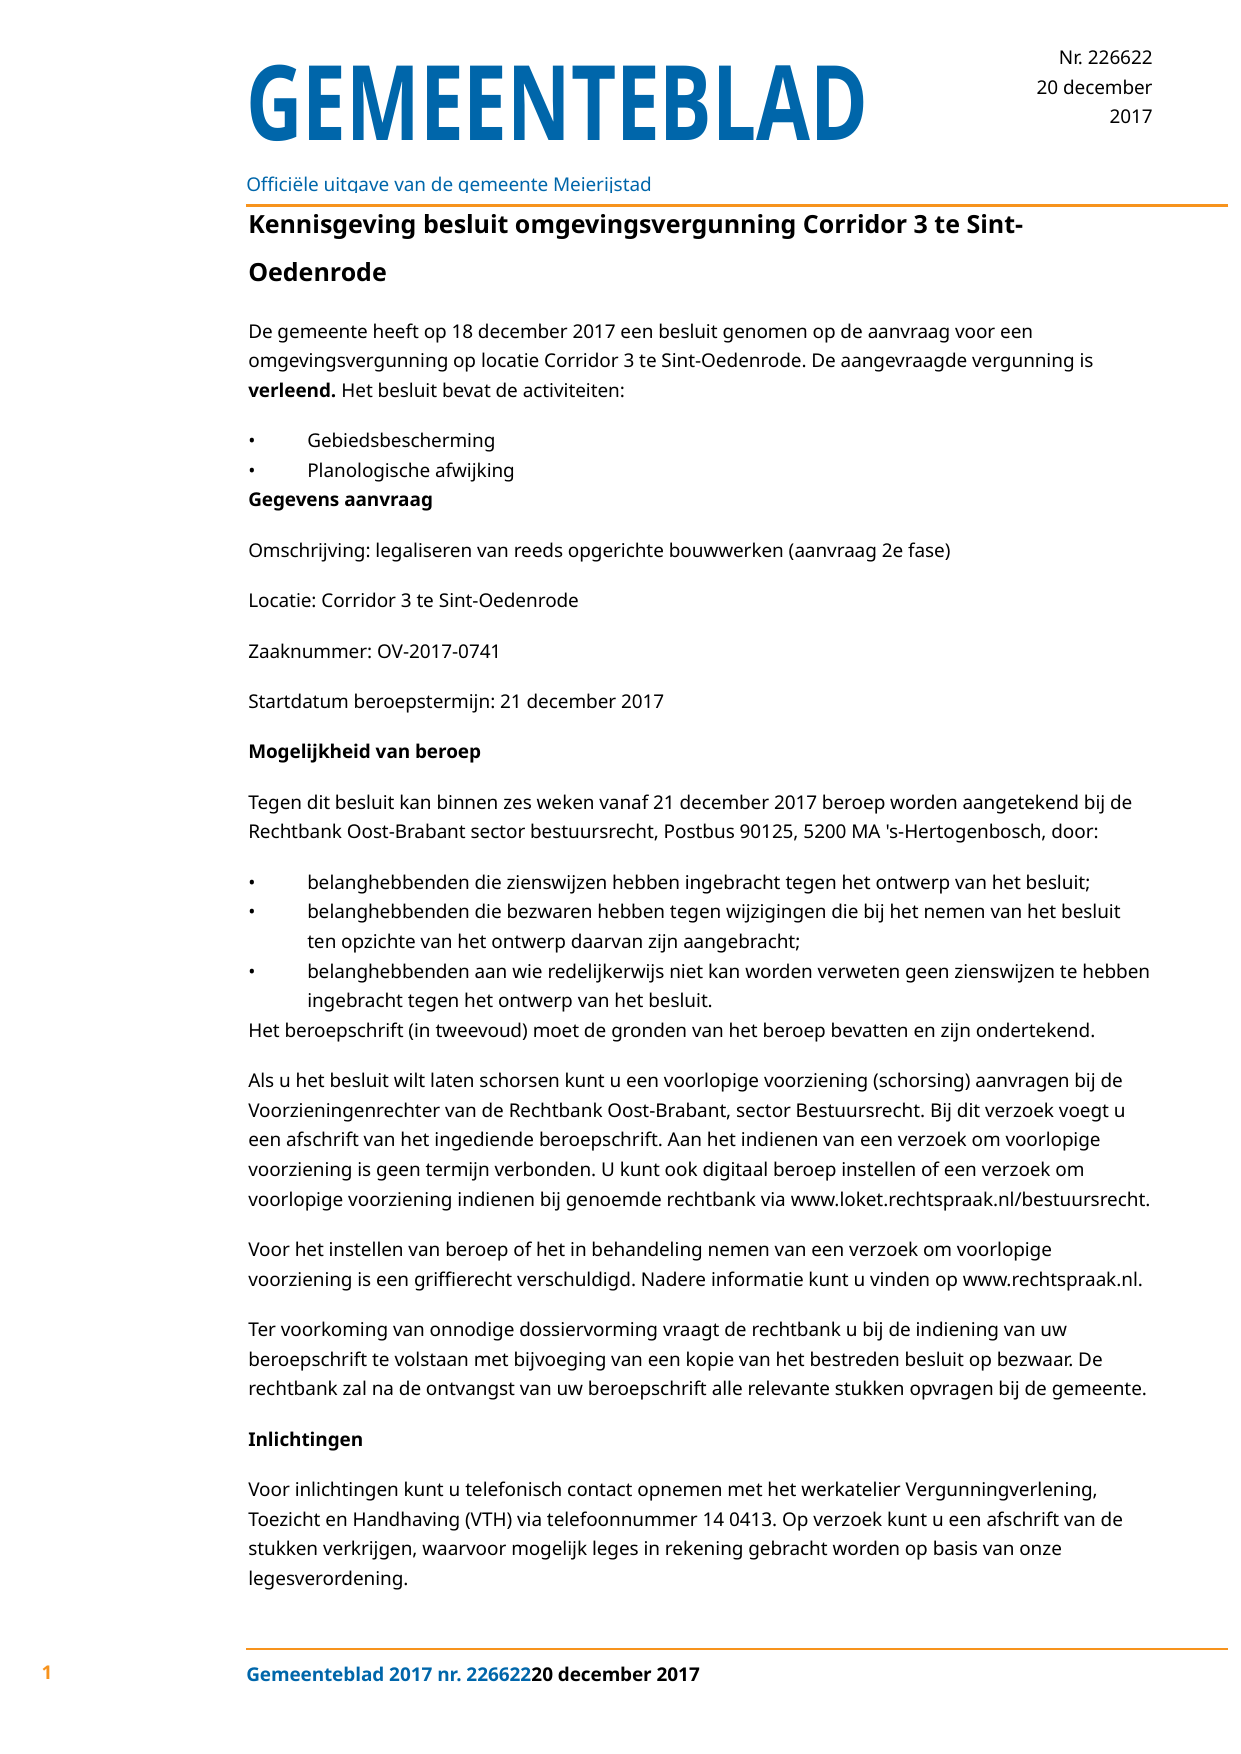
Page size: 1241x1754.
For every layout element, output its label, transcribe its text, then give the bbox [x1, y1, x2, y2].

text Startdatum beroepstermijn: 21 december 2017 [248, 688, 1152, 714]
list belanghebbenden aan wie redelijkerwijs niet kan worden verweten geen zienswijzen te hebben ingebracht tegen het ontwerp van het besluit. [248, 958, 1152, 1013]
text Voor het instellen van beroep of het in behandeling nemen van een verzoek om voorlopige voorziening is een griffierecht verschuldigd. Nadere informatie kunt u vinden op www.rechtspraak.nl. [248, 1236, 1152, 1292]
list belanghebbenden die zienswijzen hebben ingebracht tegen het ontwerp van het besluit; [248, 869, 1152, 895]
text Gegevens aanvraag [248, 487, 1152, 512]
text Ter voorkoming van onnodige dossiervorming vraagt de rechtbank u bij de indiening van uw beroepschrift te volstaan met bijvoeging van een kopie van het bestreden besluit op bezwaar. De rechtbank zal na de ontvangst van uw beroepschrift alle relevante stukken opvragen bij de gemeente. [248, 1316, 1152, 1401]
text Kennisgeving besluit omgevingsvergunning Corridor 3 te Sint-Oedenrode [248, 207, 1152, 288]
text Omschrijving: legaliseren van reeds opgerichte bouwwerken (aanvraag 2e fase) [248, 537, 1152, 563]
text Inlichtingen [248, 1426, 1152, 1452]
text De gemeente heeft op 18 december 2017 een besluit genomen op de aanvraag voor een omgevingsvergunning op locatie Corridor 3 te Sint-Oedenrode. De aangevraagde vergunning is verleend. Het besluit bevat de activiteiten: [248, 318, 1152, 403]
text Als u het besluit wilt laten schorsen kunt u een voorlopige voorziening (schorsing) aanvragen bij de Voorzieningenrechter van de Rechtbank Oost-Brabant, sector Bestuursrecht. Bij dit verzoek voegt u een afschrift van het ingediende beroepschrift. Aan het indienen van een verzoek om voorlopige voorziening is geen termijn verbonden. U kunt ook digitaal beroep instellen of een verzoek om voorlopige voorziening indienen bij genoemde rechtbank via www.loket.rechtspraak.nl/bestuursrecht. [248, 1067, 1152, 1212]
text Locatie: Corridor 3 te Sint-Oedenrode [248, 587, 1152, 613]
text Zaaknummer: OV-2017-0741 [248, 638, 1152, 664]
text Voor inlichtingen kunt u telefonisch contact opnemen met het werkatelier Vergunningverlening, Toezicht en Handhaving (VTH) via telefoonnummer 14 0413. Op verzoek kunt u een afschrift van de stukken verkrijgen, waarvoor mogelijk leges in rekening gebracht worden op basis van onze legesverordening. [248, 1476, 1152, 1591]
text Tegen dit besluit kan binnen zes weken vanaf 21 december 2017 beroep worden aangetekend bij de Rechtbank Oost-Brabant sector bestuursrecht, Postbus 90125, 5200 MA 's-Hertogenbosch, door: [248, 789, 1152, 844]
list Planologische afwijking [248, 457, 1152, 483]
list belanghebbenden die bezwaren hebben tegen wijzigingen die bij het nemen van het besluit ten opzichte van het ontwerp daarvan zijn aangebracht; [248, 899, 1152, 954]
picture [41, 47, 231, 172]
list Gebiedsbescherming [248, 427, 1152, 453]
text Het beroepschrift (in tweevoud) moet de gronden van het beroep bevatten en zijn ondertekend. [248, 1017, 1152, 1043]
text Mogelijkheid van beroep [248, 739, 1152, 764]
